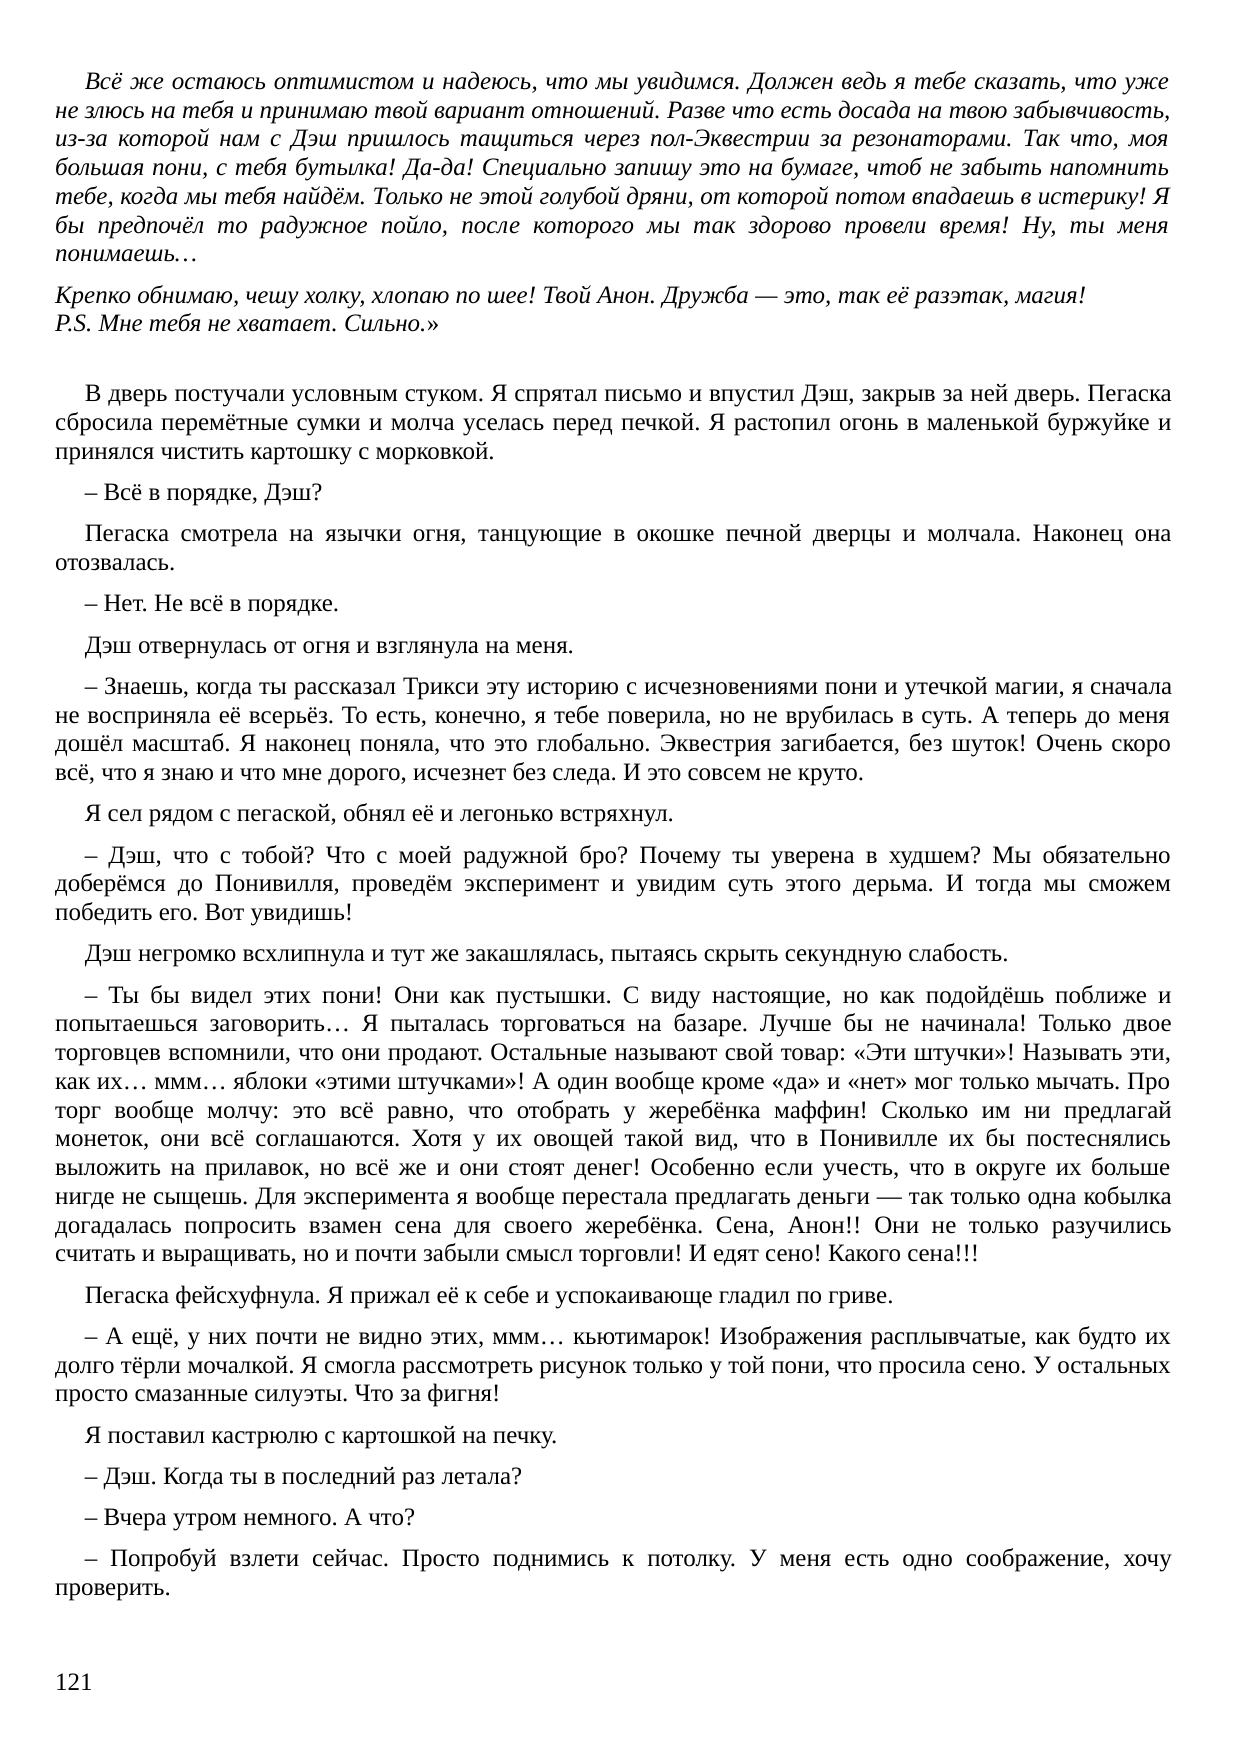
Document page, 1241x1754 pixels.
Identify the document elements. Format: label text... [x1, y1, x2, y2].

text Я сел рядом с пегаской, обнял её и легонько встряхнул. [55, 798, 1173, 827]
text – Ты бы видел этих пони! Они как пустышки. С виду настоящие, но как подойдёшь поближе и попытаешься заговорить… Я пыталась торговаться на базаре. Лучше бы не начинала! Только двое торговцев вспомнили, что они продают. Остальные называют свой товар: «Эти штучки»! Называть эти, как их… ммм… яблоки «этими штучками»! А один вообще кроме «да» и «нет» мог только мычать. Про торг вообще молчу: это всё равно, что отобрать у жеребёнка маффин! Сколько им ни предлагай монеток, они всё соглашаются. Хотя у их овощей такой вид, что в Понивилле их бы постеснялись выложить на прилавок, но всё же и они стоят денег! Особенно если учесть, что в округе их больше нигде не сыщешь. Для эксперимента я вообще перестала предлагать деньги — так только одна кобылка догадалась попросить взамен сена для своего жеребёнка. Сена, Анон!! Они не только разучились считать и выращивать, но и почти забыли смысл торговли! И едят сено! Какого сена!!! [55, 980, 1173, 1267]
text В дверь постучали условным стуком. Я спрятал письмо и впустил Дэш, закрыв за ней дверь. Пегаска сбросила перемётные сумки и молча уселась перед печкой. Я растопил огонь в маленькой буржуйке и принялся чистить картошку с морковкой. [55, 378, 1173, 465]
text – Нет. Не всё в порядке. [55, 588, 1173, 617]
text – Вчера утром немного. А что? [55, 1502, 1173, 1531]
text Всё же остаюсь оптимистом и надеюсь, что мы увидимся. Должен ведь я тебе сказать, что уже не злюсь на тебя и принимаю твой вариант отношений. Разве что есть досада на твою забывчивость, из-за которой нам с Дэш пришлось тащиться через пол-Эквестрии за резонаторами. Так что, моя большая пони, с тебя бутылка! Да-да! Специально запишу это на бумаге, чтоб не забыть напомнить тебе, когда мы тебя найдём. Только не этой голубой дряни, от которой потом впадаешь в истерику! Я бы предпочёл то радужное пойло, после которого мы так здорово провели время! Ну, ты меня понимаешь… [55, 66, 1173, 267]
text Пегаска смотрела на язычки огня, танцующие в окошке печной дверцы и молчала. Наконец она отозвалась. [55, 518, 1173, 576]
text Пегаска фейсхуфнула. Я прижал её к себе и успокаивающе гладил по гриве. [55, 1280, 1173, 1308]
text – Попробуй взлети сейчас. Просто поднимись к потолку. У меня есть одно соображение, хочу проверить. [55, 1543, 1173, 1601]
text – А ещё, у них почти не видно этих, ммм… кьютимарок! Изображения расплывчатые, как будто их долго тёрли мочалкой. Я смогла рассмотреть рисунок только у той пони, что просила сено. У остальных просто смазанные силуэты. Что за фигня! [55, 1321, 1173, 1407]
text Дэш отвернулась от огня и взглянула на меня. [55, 630, 1173, 658]
text – Дэш. Когда ты в последний раз летала? [55, 1461, 1173, 1490]
text Я поставил кастрюлю с картошкой на печку. [55, 1420, 1173, 1448]
text P.S. Мне тебя не хватает. Сильно.» [55, 308, 1173, 337]
text – Знаешь, когда ты рассказал Трикси эту историю с исчезновениями пони и утечкой магии, я сначала не восприняла её всерьёз. То есть, конечно, я тебе поверила, но не врубилась в суть. А теперь до меня дошёл масштаб. Я наконец поняла, что это глобально. Эквестрия загибается, без шуток! Очень скоро всё, что я знаю и что мне дорого, исчезнет без следа. И это совсем не круто. [55, 671, 1173, 786]
text – Дэш, что с тобой? Что с моей радужной бро? Почему ты уверена в худшем? Мы обязательно доберёмся до Понивилля, проведём эксперимент и увидим суть этого дерьма. И тогда мы сможем победить его. Вот увидишь! [55, 840, 1173, 926]
text Дэш негромко всхлипнула и тут же закашлялась, пытаясь скрыть секундную слабость. [55, 938, 1173, 967]
text – Всё в порядке, Дэш? [55, 477, 1173, 506]
text Крепко обнимаю, чешу холку, хлопаю по шее! Твой Анон. Дружба — это, так её разэтак, магия! [55, 280, 1173, 308]
